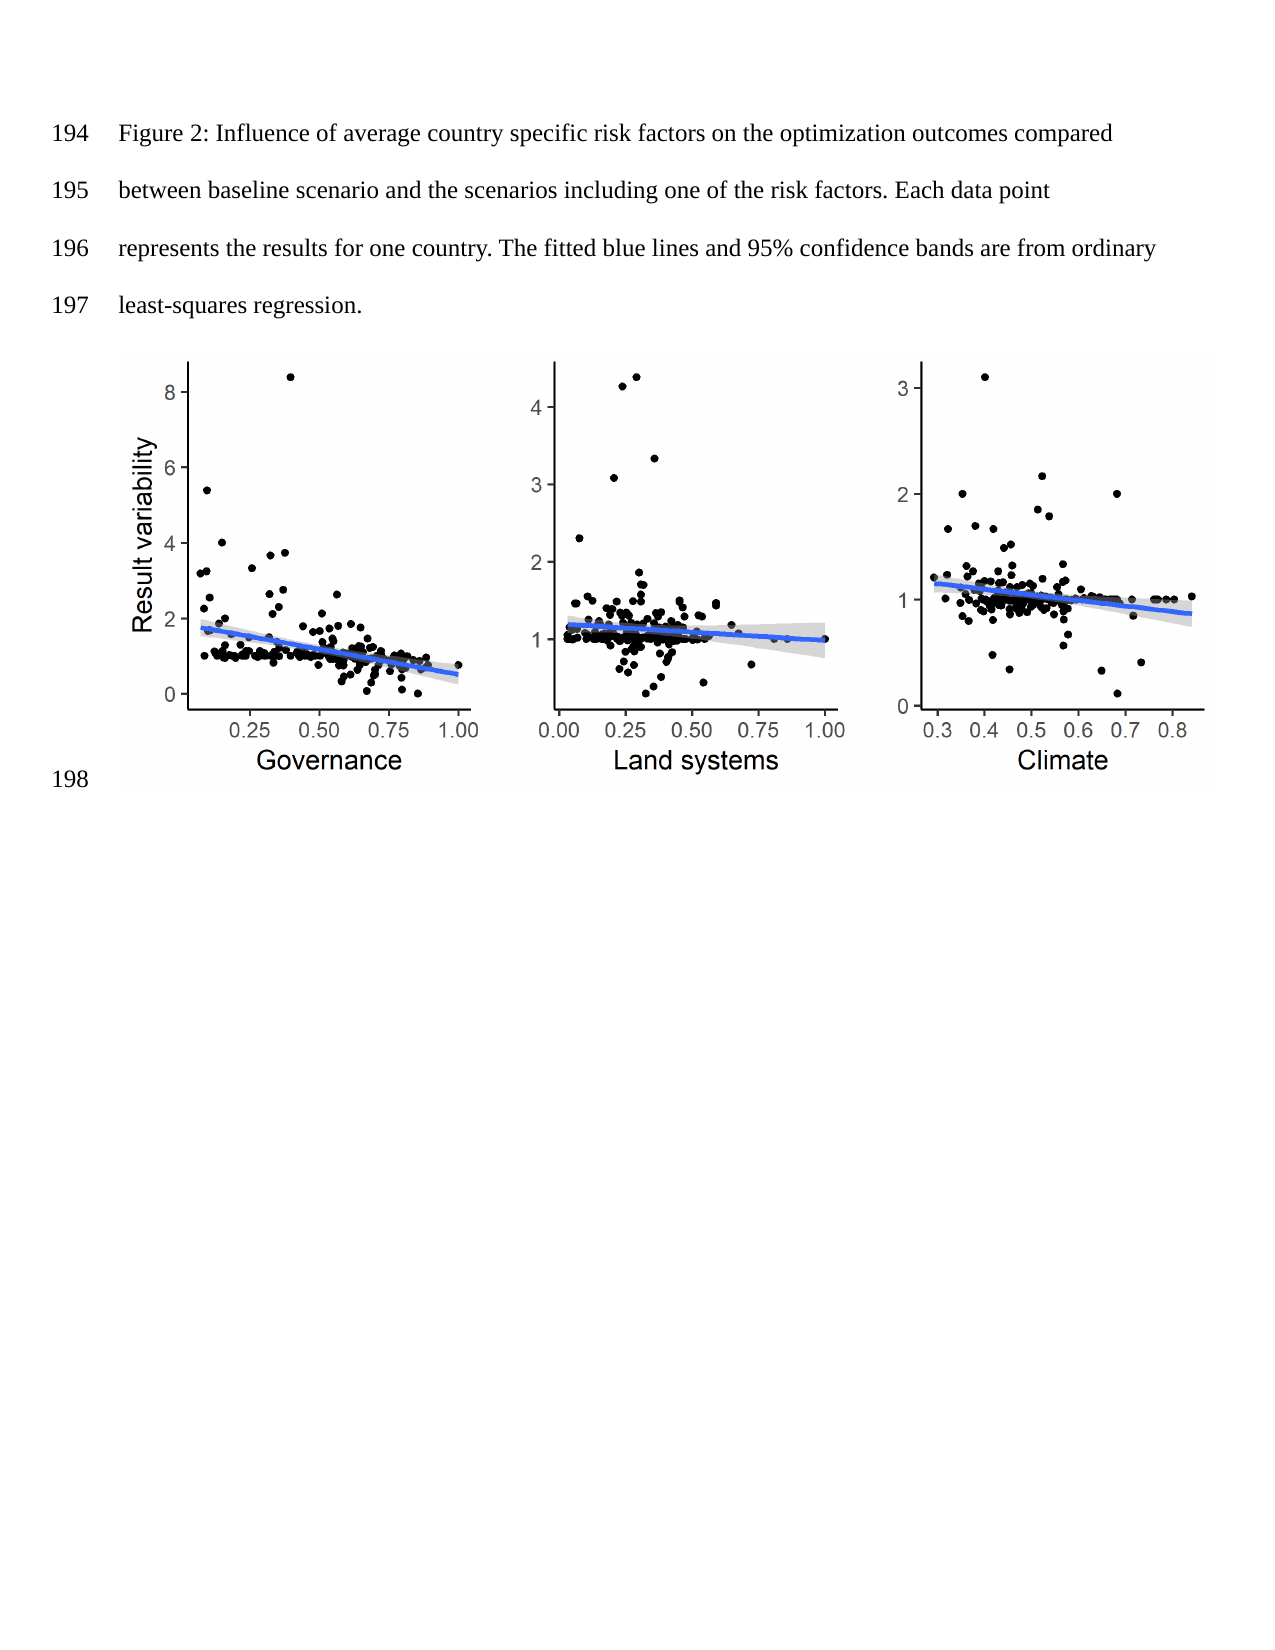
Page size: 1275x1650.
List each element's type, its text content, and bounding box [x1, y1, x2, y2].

picture [118, 348, 1218, 788]
text Figure 2: Influence of average country specific risk factors on the optimization outcomes compared between baseline scenario and the scenarios including one of the risk factors. Each data point represents the results for one country. The fitted blue lines and 95% confidence bands are from ordinary least-squares regression. [118, 118, 1157, 319]
